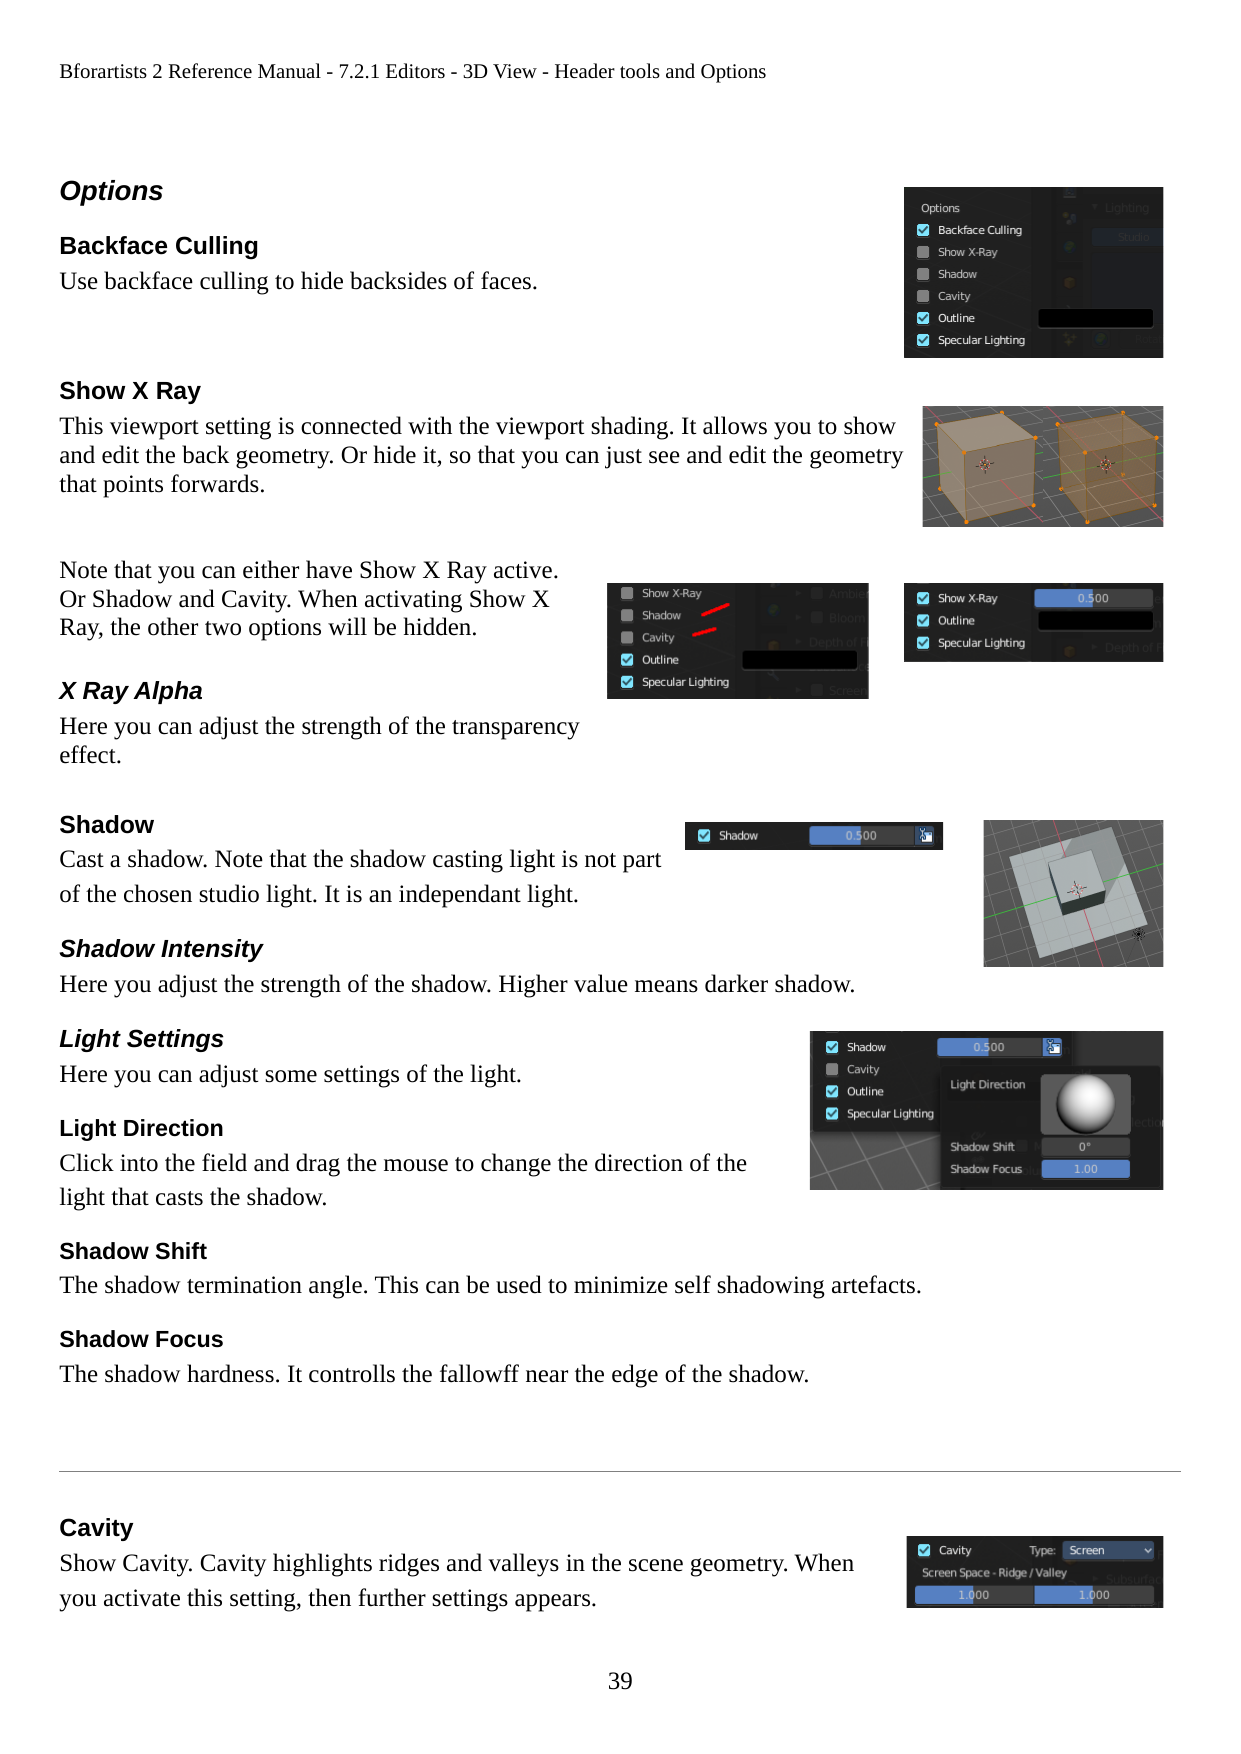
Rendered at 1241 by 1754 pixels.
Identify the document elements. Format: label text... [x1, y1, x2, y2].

picture [809, 1031, 1164, 1190]
text This viewport setting is connected with the viewport shading. It allows you to show and edit the back geometry. Or hide it, so that you can just see and edit the geometry that points forwards. [59, 411, 922, 497]
text Here you adjust the strength of the shadow. Higher value means darker shadow. [59, 969, 1181, 998]
text Click into the field and drag the mouse to change the direction of the light that casts the shadow. [59, 1148, 1181, 1211]
subtitle Shadow Intensity [59, 934, 983, 963]
picture [904, 583, 1164, 662]
subtitle [1164, 231, 1181, 259]
picture [685, 822, 944, 850]
subtitle [1164, 934, 1181, 963]
subtitle Cavity [59, 1513, 1181, 1542]
text Note that you can either have Show X Ray active. Or Shadow and Cavity. When activating Show X Ray, the other two options will be hidden. [59, 555, 1181, 641]
text The shadow termination angle. This can be used to minimize self shadowing artefacts. [59, 1270, 1181, 1299]
subtitle Shadow Focus [59, 1326, 1181, 1352]
text Use backface culling to hide backsides of faces. [59, 266, 904, 294]
text Show Cavity. Cavity highlights ridges and valleys in the scene geometry. When you activate this setting, then further settings appears. [59, 1548, 1181, 1612]
picture [922, 406, 1164, 527]
subtitle Shadow Shift [59, 1237, 1181, 1264]
subtitle Options [59, 174, 1181, 206]
subtitle Show X Ray [59, 376, 1181, 405]
subtitle [1164, 1114, 1181, 1141]
picture [904, 187, 1164, 358]
subtitle Backface Culling [59, 231, 904, 259]
text The shadow hardness. It controlls the fallowff near the edge of the shadow. [59, 1359, 1181, 1387]
text Here you can adjust some settings of the light. [59, 1059, 809, 1088]
subtitle Light Settings [59, 1024, 1181, 1053]
subtitle Shadow [59, 810, 1181, 838]
subtitle X Ray Alpha [59, 676, 1181, 705]
text Here you can adjust the strength of the transparency effect. [59, 711, 1181, 768]
text Cast a shadow. Note that the shadow casting light is not part of the chosen studio light. It is an independant light. [59, 844, 983, 908]
subtitle Light Direction [59, 1114, 809, 1141]
picture [906, 1536, 1164, 1608]
picture [607, 583, 869, 699]
picture [983, 820, 1164, 967]
